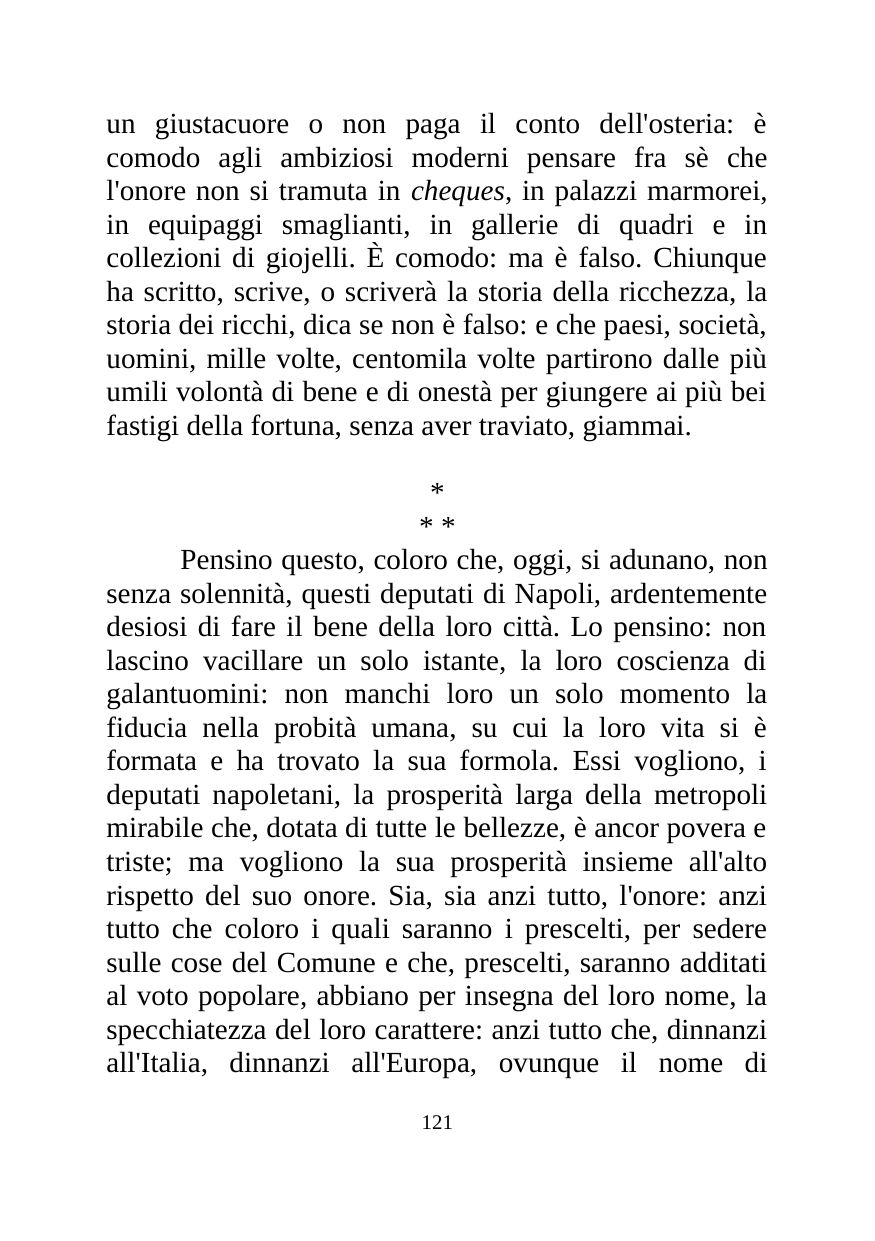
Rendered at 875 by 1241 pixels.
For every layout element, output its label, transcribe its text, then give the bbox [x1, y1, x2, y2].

text Pensino questo, coloro che, oggi, si adunano, non senza solennità, questi deputati di Napoli, ardentemente desiosi di fare il bene della loro città. Lo pensino: non lascino vacillare un solo istante, la loro coscienza di galantuomini: non manchi loro un solo momento la fiducia nella probità umana, su cui la loro vita si è formata e ha trovato la sua formola. Essi vogliono, i deputati napoletani, la prosperità larga della metropoli mirabile che, dotata di tutte le bellezze, è ancor povera e triste; ma vogliono la sua prosperità insieme all'alto rispetto del suo onore. Sia, sia anzi tutto, l'onore: anzi tutto che coloro i quali saranno i prescelti, per sedere sulle cose del Comune e che, prescelti, saranno additati al voto popolare, abbiano per insegna del loro nome, la specchiatezza del loro carattere: anzi tutto che, dinnanzi all'Italia, dinnanzi all'Europa, ovunque il nome di [106, 542, 768, 1079]
text un giustacuore o non paga il conto dell'osteria: è comodo agli ambiziosi moderni pensare fra sè che l'onore non si tramuta in cheques, in palazzi marmorei, in equipaggi smaglianti, in gallerie di quadri e in collezioni di giojelli. È comodo: ma è falso. Chiunque ha scritto, scrive, o scriverà la storia della ricchezza, la storia dei ricchi, dica se non è falso: e che paesi, società, uomini, mille volte, centomila volte partirono dalle più umili volontà di bene e di onestà per giungere ai più bei fastigi della fortuna, senza aver traviato, giammai. [106, 106, 768, 442]
text * [106, 475, 768, 509]
text * * [106, 509, 768, 542]
